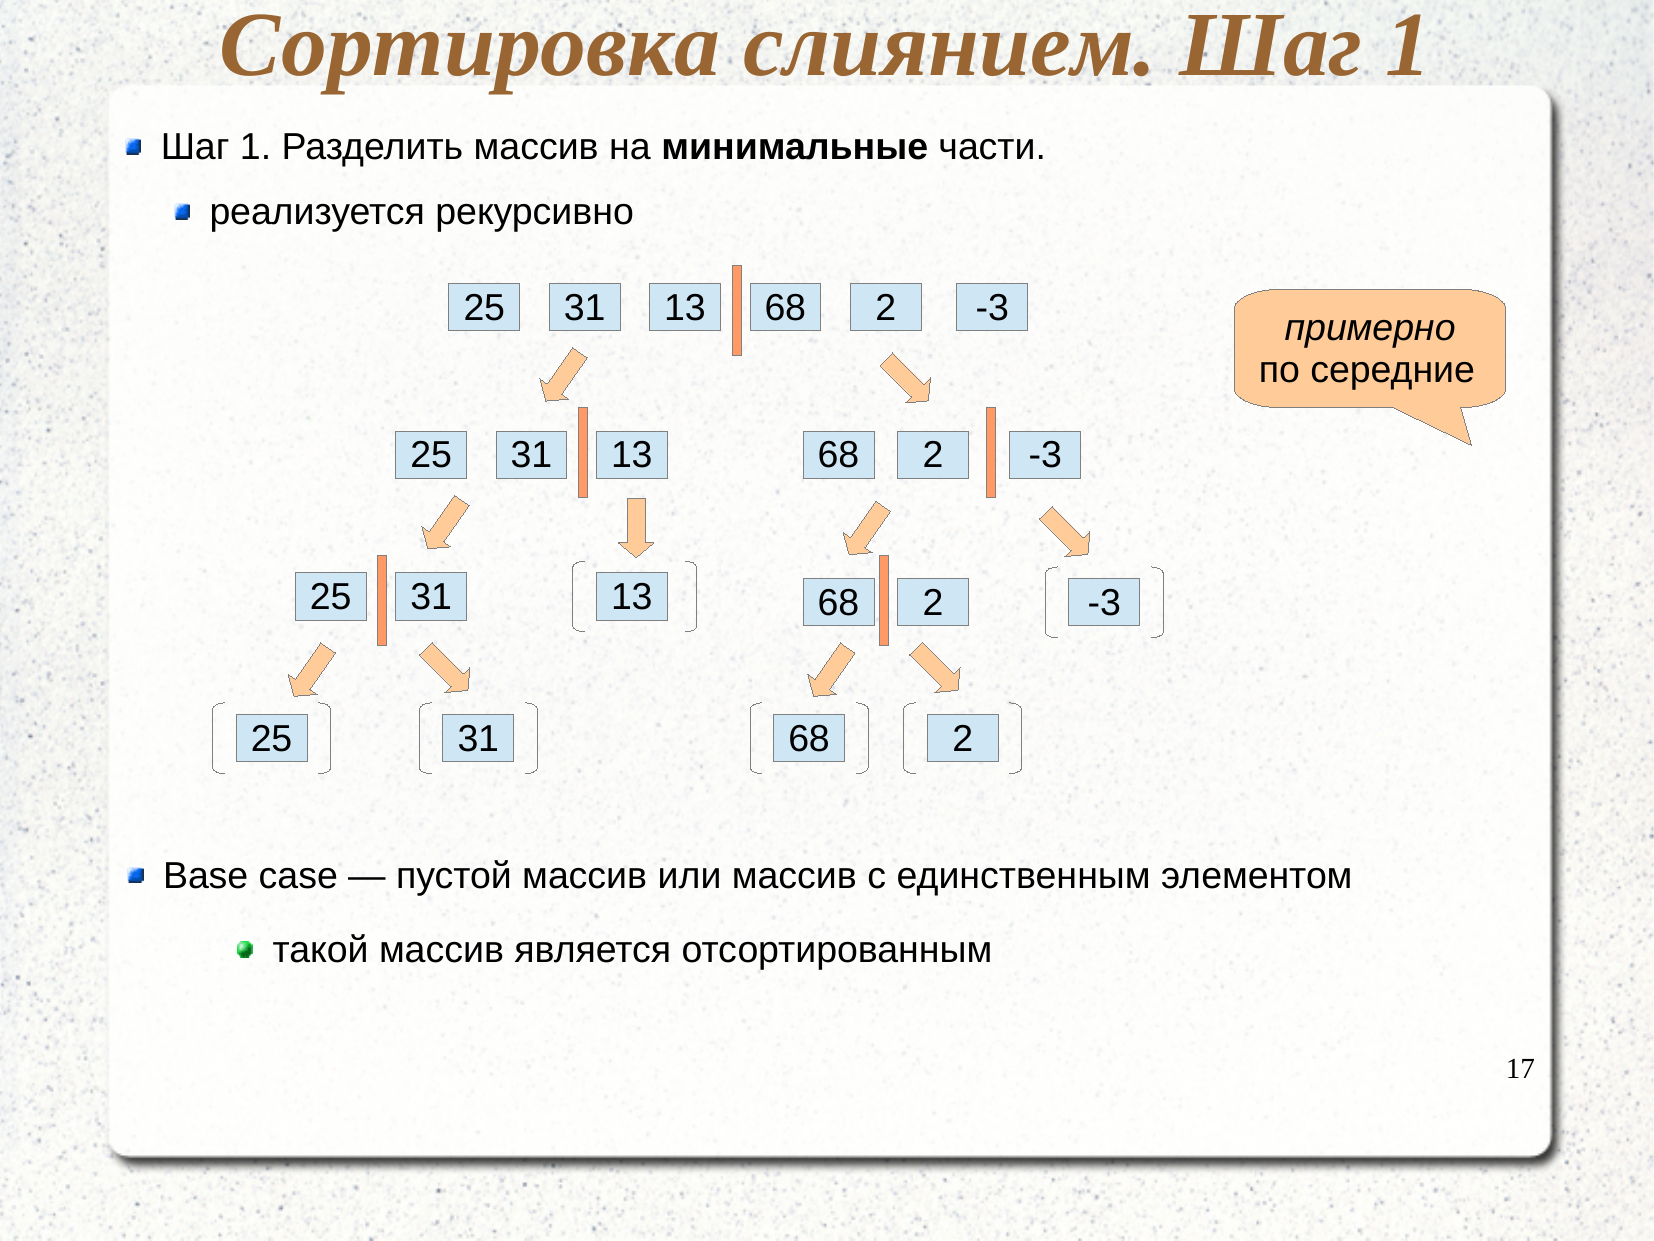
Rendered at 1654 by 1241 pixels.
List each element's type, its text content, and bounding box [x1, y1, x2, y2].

text_box -3 [1009, 431, 1081, 479]
picture [0, 0, 1654, 1241]
text_box [618, 498, 654, 558]
text_box [288, 642, 336, 697]
text_box [377, 555, 387, 646]
text_box 25 [295, 572, 367, 621]
text_box [539, 347, 588, 402]
text_box 2 [850, 283, 922, 331]
text_box [421, 495, 470, 549]
text_box [578, 407, 588, 498]
text_box 31 [496, 431, 567, 479]
text_box [880, 352, 931, 403]
text_box 68 [750, 283, 821, 331]
text_box реализуется рекурсивно [159, 183, 649, 240]
text_box 25 [448, 283, 520, 331]
text_box 13 [596, 431, 668, 479]
text_box 68 [773, 714, 845, 762]
text_box 13 [596, 572, 668, 621]
text_box 68 [803, 578, 875, 626]
text_box [807, 642, 855, 697]
text_box 2 [897, 431, 969, 479]
text_box 31 [549, 283, 621, 331]
text_box [419, 642, 470, 693]
text_box Base case — пустой массив или массив с единственным элементом [112, 846, 1368, 904]
text_box [1039, 506, 1090, 557]
text_box Шаг 1. Разделить массив на минимальные части. [110, 118, 1061, 175]
text_box -3 [956, 283, 1028, 331]
title Сортировка слиянием. Шаг 1 [11, 0, 1642, 96]
text_box -3 [1068, 578, 1140, 626]
text_box 31 [442, 714, 514, 762]
text_box [843, 501, 891, 555]
text_box [879, 555, 889, 646]
text_box примерно по середние [1234, 289, 1506, 446]
text_box 31 [395, 572, 467, 621]
text_box 25 [236, 714, 308, 762]
text_box [732, 265, 742, 356]
text_box 68 [803, 431, 875, 479]
text_box 2 [897, 578, 969, 626]
text_box [986, 407, 996, 498]
text_box 2 [927, 714, 999, 762]
text_box 13 [649, 283, 721, 331]
text_box такой массив является отсортированным [222, 921, 1008, 979]
text_box 25 [395, 431, 467, 479]
text_box [909, 642, 961, 693]
